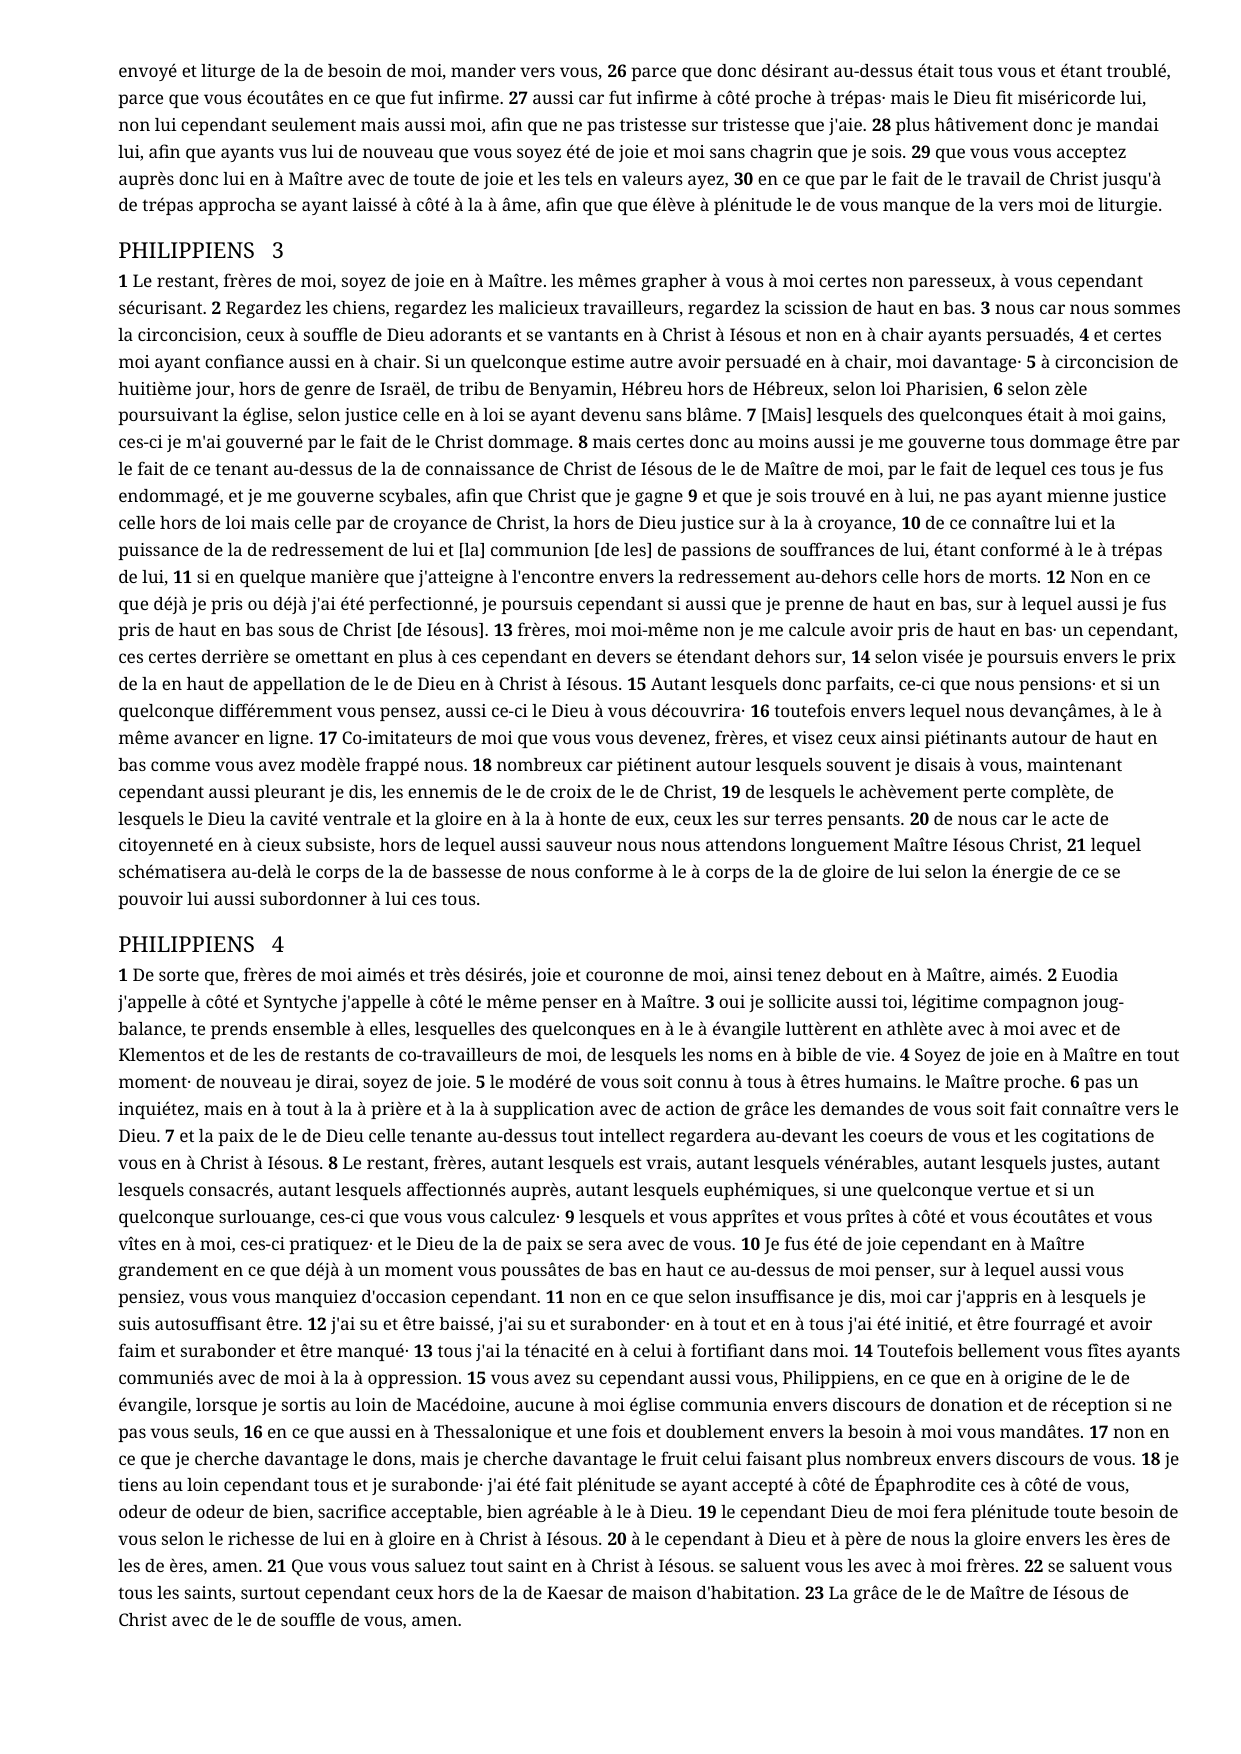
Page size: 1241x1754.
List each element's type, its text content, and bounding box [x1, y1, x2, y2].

text PHILIPPIENS 4 [118, 929, 1181, 958]
text 1 De sorte que, frères de moi aimés et très désirés, joie et couronne de moi, ainsi tenez debout en à Maître, aimés. 2 Euodia j'appelle à côté et Syntyche j'appelle à côté le même penser en à Maître. 3 oui je sollicite aussi toi, légitime compagnon joug-balance, te prends ensemble à elles, lesquelles des quelconques en à le à évangile luttèrent en athlète avec à moi avec et de Klementοs et de les de restants de co-travailleurs de moi, de lesquels les noms en à bible de vie. 4 Soyez de joie en à Maître en tout moment· de nouveau je dirai, soyez de joie. 5 le modéré de vous soit connu à tous à êtres humains. le Maître proche. 6 pas un inquiétez, mais en à tout à la à prière et à la à supplication avec de action de grâce les demandes de vous soit fait connaître vers le Dieu. 7 et la paix de le de Dieu celle tenante au-dessus tout intellect regardera au-devant les coeurs de vous et les cogitations de vous en à Christ à Iésous. 8 Le restant, frères, autant lesquels est vrais, autant lesquels vénérables, autant lesquels justes, autant lesquels consacrés, autant lesquels affectionnés auprès, autant lesquels euphémiques, si une quelconque vertue et si un quelconque surlouange, ces-ci que vous vous calculez· 9 lesquels et vous apprîtes et vous prîtes à côté et vous écoutâtes et vous vîtes en à moi, ces-ci pratiquez· et le Dieu de la de paix se sera avec de vous. 10 Je fus été de joie cependant en à Maître grandement en ce que déjà à un moment vous poussâtes de bas en haut ce au-dessus de moi penser, sur à lequel aussi vous pensiez, vous vous manquiez d'occasion cependant. 11 non en ce que selon insuffisance je dis, moi car j'appris en à lesquels je suis autosuffisant être. 12 j'ai su et être baissé, j'ai su et surabonder· en à tout et en à tous j'ai été initié, et être fourragé et avoir faim et surabonder et être manqué· 13 tous j'ai la ténacité en à celui à fortifiant dans moi. 14 Toutefois bellement vous fîtes ayants communiés avec de moi à la à oppression. 15 vous avez su cependant aussi vous, Philippiens, en ce que en à origine de le de évangile, lorsque je sortis au loin de Macédoine, aucune à moi église communia envers discours de donation et de réception si ne pas vous seuls, 16 en ce que aussi en à Thessalonique et une fois et doublement envers la besoin à moi vous mandâtes. 17 non en ce que je cherche davantage le dons, mais je cherche davantage le fruit celui faisant plus nombreux envers discours de vous. 18 je tiens au loin cependant tous et je surabonde· j'ai été fait plénitude se ayant accepté à côté de Épaphrodite ces à côté de vous, odeur de odeur de bien, sacrifice acceptable, bien agréable à le à Dieu. 19 le cependant Dieu de moi fera plénitude toute besoin de vous selon le richesse de lui en à gloire en à Christ à Iésous. 20 à le cependant à Dieu et à père de nous la gloire envers les ères de les de ères, amen. 21 Que vous vous saluez tout saint en à Christ à Iésous. se saluent vous les avec à moi frères. 22 se saluent vous tous les saints, surtout cependant ceux hors de la de Kaesar de maison d'habitation. 23 La grâce de le de Maître de Iésous de Christ avec de le de souffle de vous, amen. [118, 963, 1181, 1631]
text 1 Le restant, frères de moi, soyez de joie en à Maître. les mêmes grapher à vous à moi certes non paresseux, à vous cependant sécurisant. 2 Regardez les chiens, regardez les malicieux travailleurs, regardez la scission de haut en bas. 3 nous car nous sommes la circoncision, ceux à souffle de Dieu adorants et se vantants en à Christ à Iésous et non en à chair ayants persuadés, 4 et certes moi ayant confiance aussi en à chair. Si un quelconque estime autre avoir persuadé en à chair, moi davantage· 5 à circoncision de huitième jour, hors de genre de Israël, de tribu de Benyamin, Hébreu hors de Hébreux, selon loi Pharisien, 6 selon zèle poursuivant la église, selon justice celle en à loi se ayant devenu sans blâme. 7 [Mais] lesquels des quelconques était à moi gains, ces-ci je m'ai gouverné par le fait de le Christ dommage. 8 mais certes donc au moins aussi je me gouverne tous dommage être par le fait de ce tenant au-dessus de la de connaissance de Christ de Iésous de le de Maître de moi, par le fait de lequel ces tous je fus endommagé, et je me gouverne scybales, afin que Christ que je gagne 9 et que je sois trouvé en à lui, ne pas ayant mienne justice celle hors de loi mais celle par de croyance de Christ, la hors de Dieu justice sur à la à croyance, 10 de ce connaître lui et la puissance de la de redressement de lui et [la] communion [de les] de passions de souffrances de lui, étant conformé à le à trépas de lui, 11 si en quelque manière que j'atteigne à l'encontre envers la redressement au-dehors celle hors de morts. 12 Non en ce que déjà je pris ou déjà j'ai été perfectionné, je poursuis cependant si aussi que je prenne de haut en bas, sur à lequel aussi je fus pris de haut en bas sous de Christ [de Iésous]. 13 frères, moi moi-même non je me calcule avoir pris de haut en bas· un cependant, ces certes derrière se omettant en plus à ces cependant en devers se étendant dehors sur, 14 selon visée je poursuis envers le prix de la en haut de appellation de le de Dieu en à Christ à Iésous. 15 Autant lesquels donc parfaits, ce-ci que nous pensions· et si un quelconque différemment vous pensez, aussi ce-ci le Dieu à vous découvrira· 16 toutefois envers lequel nous devançâmes, à le à même avancer en ligne. 17 Co-imitateurs de moi que vous vous devenez, frères, et visez ceux ainsi piétinants autour de haut en bas comme vous avez modèle frappé nous. 18 nombreux car piétinent autour lesquels souvent je disais à vous, maintenant cependant aussi pleurant je dis, les ennemis de le de croix de le de Christ, 19 de lesquels le achèvement perte complète, de lesquels le Dieu la cavité ventrale et la gloire en à la à honte de eux, ceux les sur terres pensants. 20 de nous car le acte de citoyenneté en à cieux subsiste, hors de lequel aussi sauveur nous nous attendons longuement Maître Iésous Christ, 21 lequel schématisera au-delà le corps de la de bassesse de nous conforme à le à corps de la de gloire de lui selon la énergie de ce se pouvoir lui aussi subordonner à lui ces tous. [118, 269, 1181, 911]
text envoyé et liturge de la de besoin de moi, mander vers vous, 26 parce que donc désirant au-dessus était tous vous et étant troublé, parce que vous écoutâtes en ce que fut infirme. 27 aussi car fut infirme à côté proche à trépas· mais le Dieu fit miséricorde lui, non lui cependant seulement mais aussi moi, afin que ne pas tristesse sur tristesse que j'aie. 28 plus hâtivement donc je mandai lui, afin que ayants vus lui de nouveau que vous soyez été de joie et moi sans chagrin que je sois. 29 que vous vous acceptez auprès donc lui en à Maître avec de toute de joie et les tels en valeurs ayez, 30 en ce que par le fait de le travail de Christ jusqu'à de trépas approcha se ayant laissé à côté à la à âme, afin que que élève à plénitude le de vous manque de la vers moi de liturgie. [118, 59, 1181, 217]
text PHILIPPIENS 3 [118, 235, 1181, 265]
